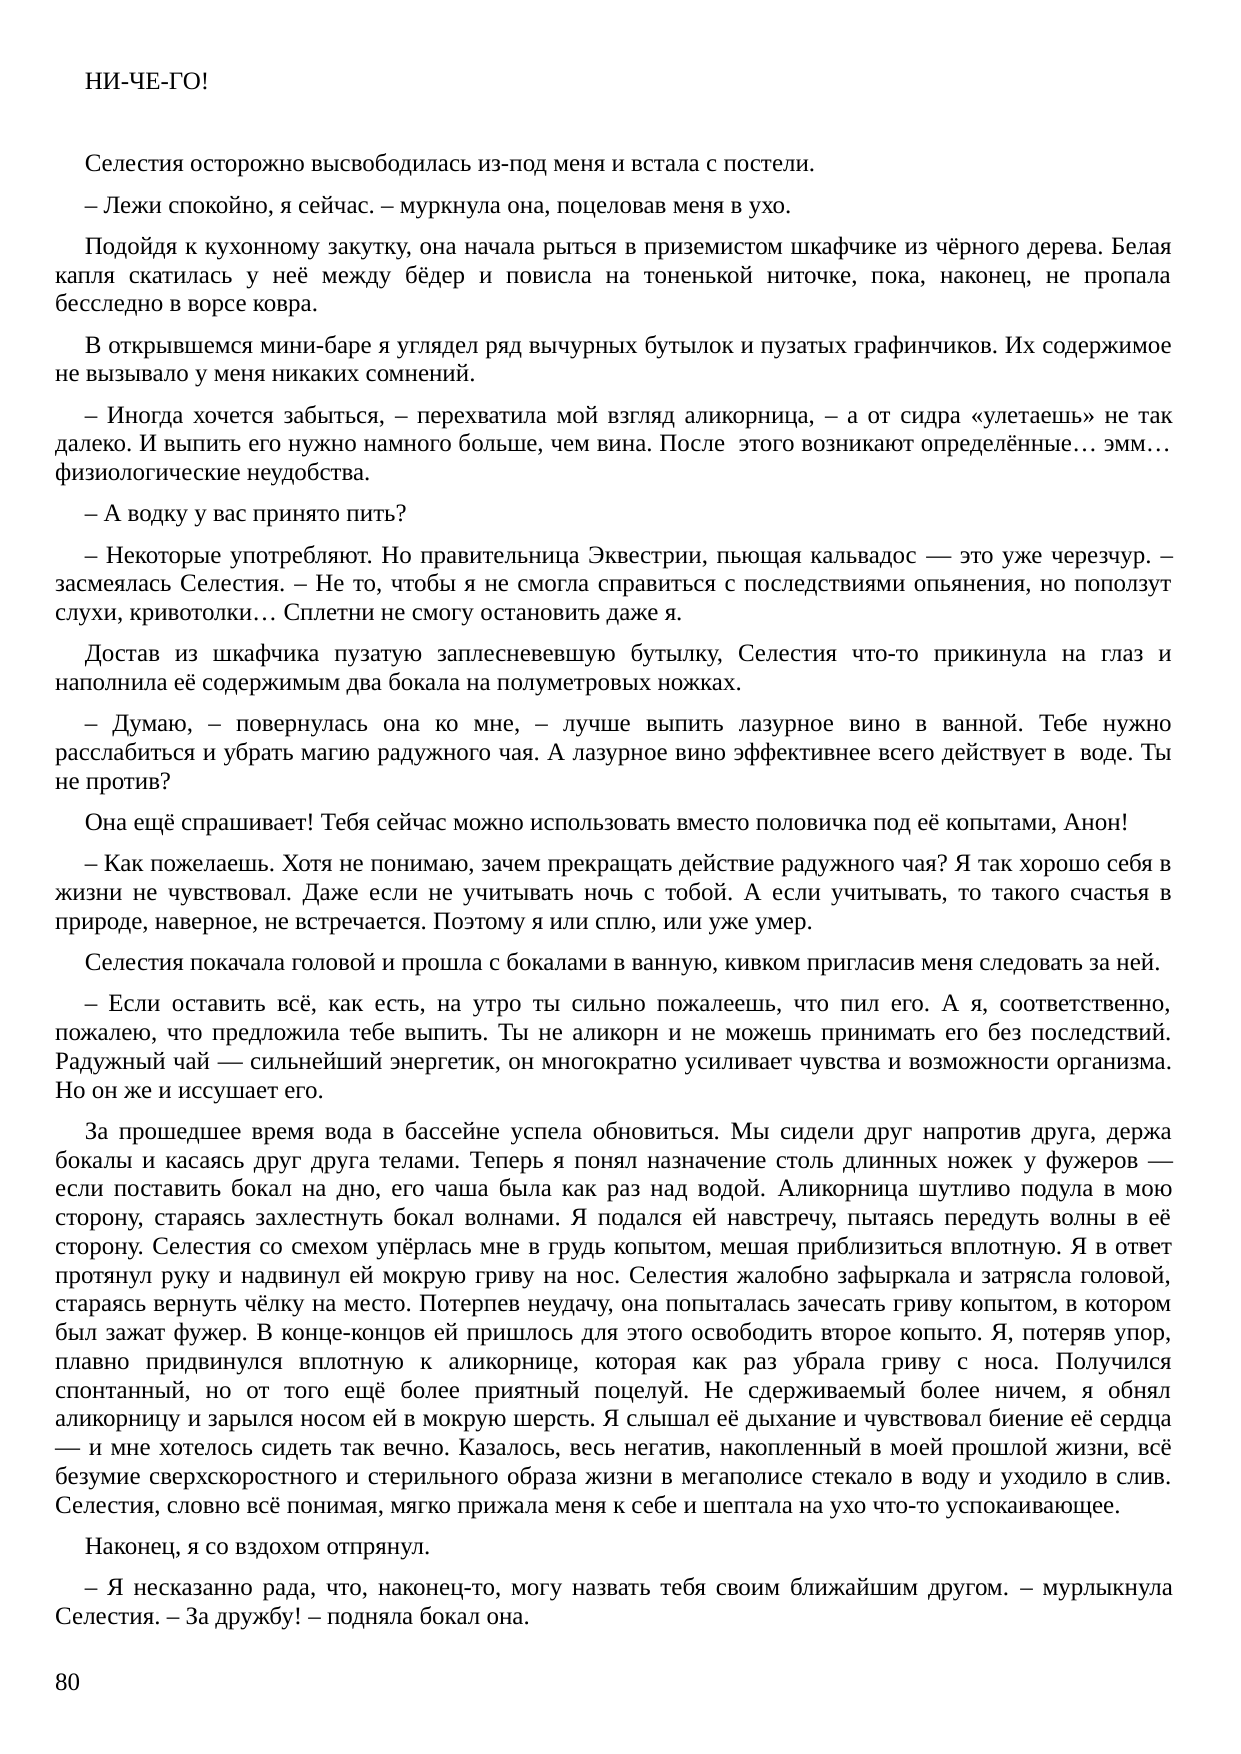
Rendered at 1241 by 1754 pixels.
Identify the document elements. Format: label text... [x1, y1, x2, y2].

text – Лежи спокойно, я сейчас. – муркнула она, поцеловав меня в ухо. [55, 190, 1173, 218]
text Достав из шкафчика пузатую заплесневевшую бутылку, Селестия что-то прикинула на глаз и наполнила её содержимым два бокала на полуметровых ножках. [55, 638, 1173, 696]
text – Иногда хочется забыться, – перехватила мой взгляд аликорница, – а от сидра «улетаешь» не так далеко. И выпить его нужно намного больше, чем вина. После этого возникают определённые… эмм… физиологические неудобства. [55, 400, 1173, 486]
text – Если оставить всё, как есть, на утро ты сильно пожалеешь, что пил его. А я, соответственно, пожалею, что предложила тебе выпить. Ты не аликорн и не можешь принимать его без последствий. Радужный чай — сильнейший энергетик, он многократно усиливает чувства и возможности организма. Но он же и иссушает его. [55, 988, 1173, 1103]
text – Я несказанно рада, что, наконец-то, могу назвать тебя своим ближайшим другом. – мурлыкнула Селестия. – За дружбу! – подняла бокал она. [55, 1572, 1173, 1630]
text Она ещё спрашивает! Тебя сейчас можно использовать вместо половичка под её копытами, Анон! [55, 807, 1173, 836]
text Селестия покачала головой и прошла с бокалами в ванную, кивком пригласив меня следовать за ней. [55, 947, 1173, 976]
text Селестия осторожно высвободилась из-под меня и встала с постели. [55, 148, 1173, 177]
text В открывшемся мини-баре я углядел ряд вычурных бутылок и пузатых графинчиков. Их содержимое не вызывало у меня никаких сомнений. [55, 330, 1173, 387]
text За прошедшее время вода в бассейне успела обновиться. Мы сидели друг напротив друга, держа бокалы и касаясь друг друга телами. Теперь я понял назначение столь длинных ножек у фужеров — если поставить бокал на дно, его чаша была как раз над водой. Аликорница шутливо подула в мою сторону, стараясь захлестнуть бокал волнами. Я подался ей навстречу, пытаясь передуть волны в её сторону. Селестия со смехом упёрлась мне в грудь копытом, мешая приблизиться вплотную. Я в ответ протянул руку и надвинул ей мокрую гриву на нос. Селестия жалобно зафыркала и затрясла головой, стараясь вернуть чёлку на место. Потерпев неудачу, она попыталась зачесать гриву копытом, в котором был зажат фужер. В конце-концов ей пришлось для этого освободить второе копыто. Я, потеряв упор, плавно придвинулся вплотную к аликорнице, которая как раз убрала гриву с носа. Получился спонтанный, но от того ещё более приятный поцелуй. Не сдерживаемый более ничем, я обнял аликорницу и зарылся носом ей в мокрую шерсть. Я слышал её дыхание и чувствовал биение её сердца — и мне хотелось сидеть так вечно. Казалось, весь негатив, накопленный в моей прошлой жизни, всё безумие сверхскоростного и стерильного образа жизни в мегаполисе стекало в воду и уходило в слив. Селестия, словно всё понимая, мягко прижала меня к себе и шептала на ухо что-то успокаивающее. [55, 1116, 1173, 1518]
text Подойдя к кухонному закутку, она начала рыться в приземистом шкафчике из чёрного дерева. Белая капля скатилась у неё между бёдер и повисла на тоненькой ниточке, пока, наконец, не пропала бесследно в ворсе ковра. [55, 231, 1173, 317]
text – Некоторые употребляют. Но правительница Эквестрии, пьющая кальвадос — это уже черезчур. – засмеялась Селестия. – Не то, чтобы я не смогла справиться с последствиями опьянения, но поползут слухи, кривотолки… Сплетни не смогу остановить даже я. [55, 540, 1173, 626]
text – А водку у вас принято пить? [55, 498, 1173, 527]
text – Как пожелаешь. Хотя не понимаю, зачем прекращать действие радужного чая? Я так хорошо себя в жизни не чувствовал. Даже если не учитывать ночь с тобой. А если учитывать, то такого счастья в природе, наверное, не встречается. Поэтому я или сплю, или уже умер. [55, 848, 1173, 935]
text НИ-ЧЕ-ГО! [55, 66, 1173, 95]
text – Думаю, – повернулась она ко мне, – лучше выпить лазурное вино в ванной. Тебе нужно расслабиться и убрать магию радужного чая. А лазурное вино эффективнее всего действует в воде. Ты не против? [55, 708, 1173, 795]
text Наконец, я со вздохом отпрянул. [55, 1531, 1173, 1560]
